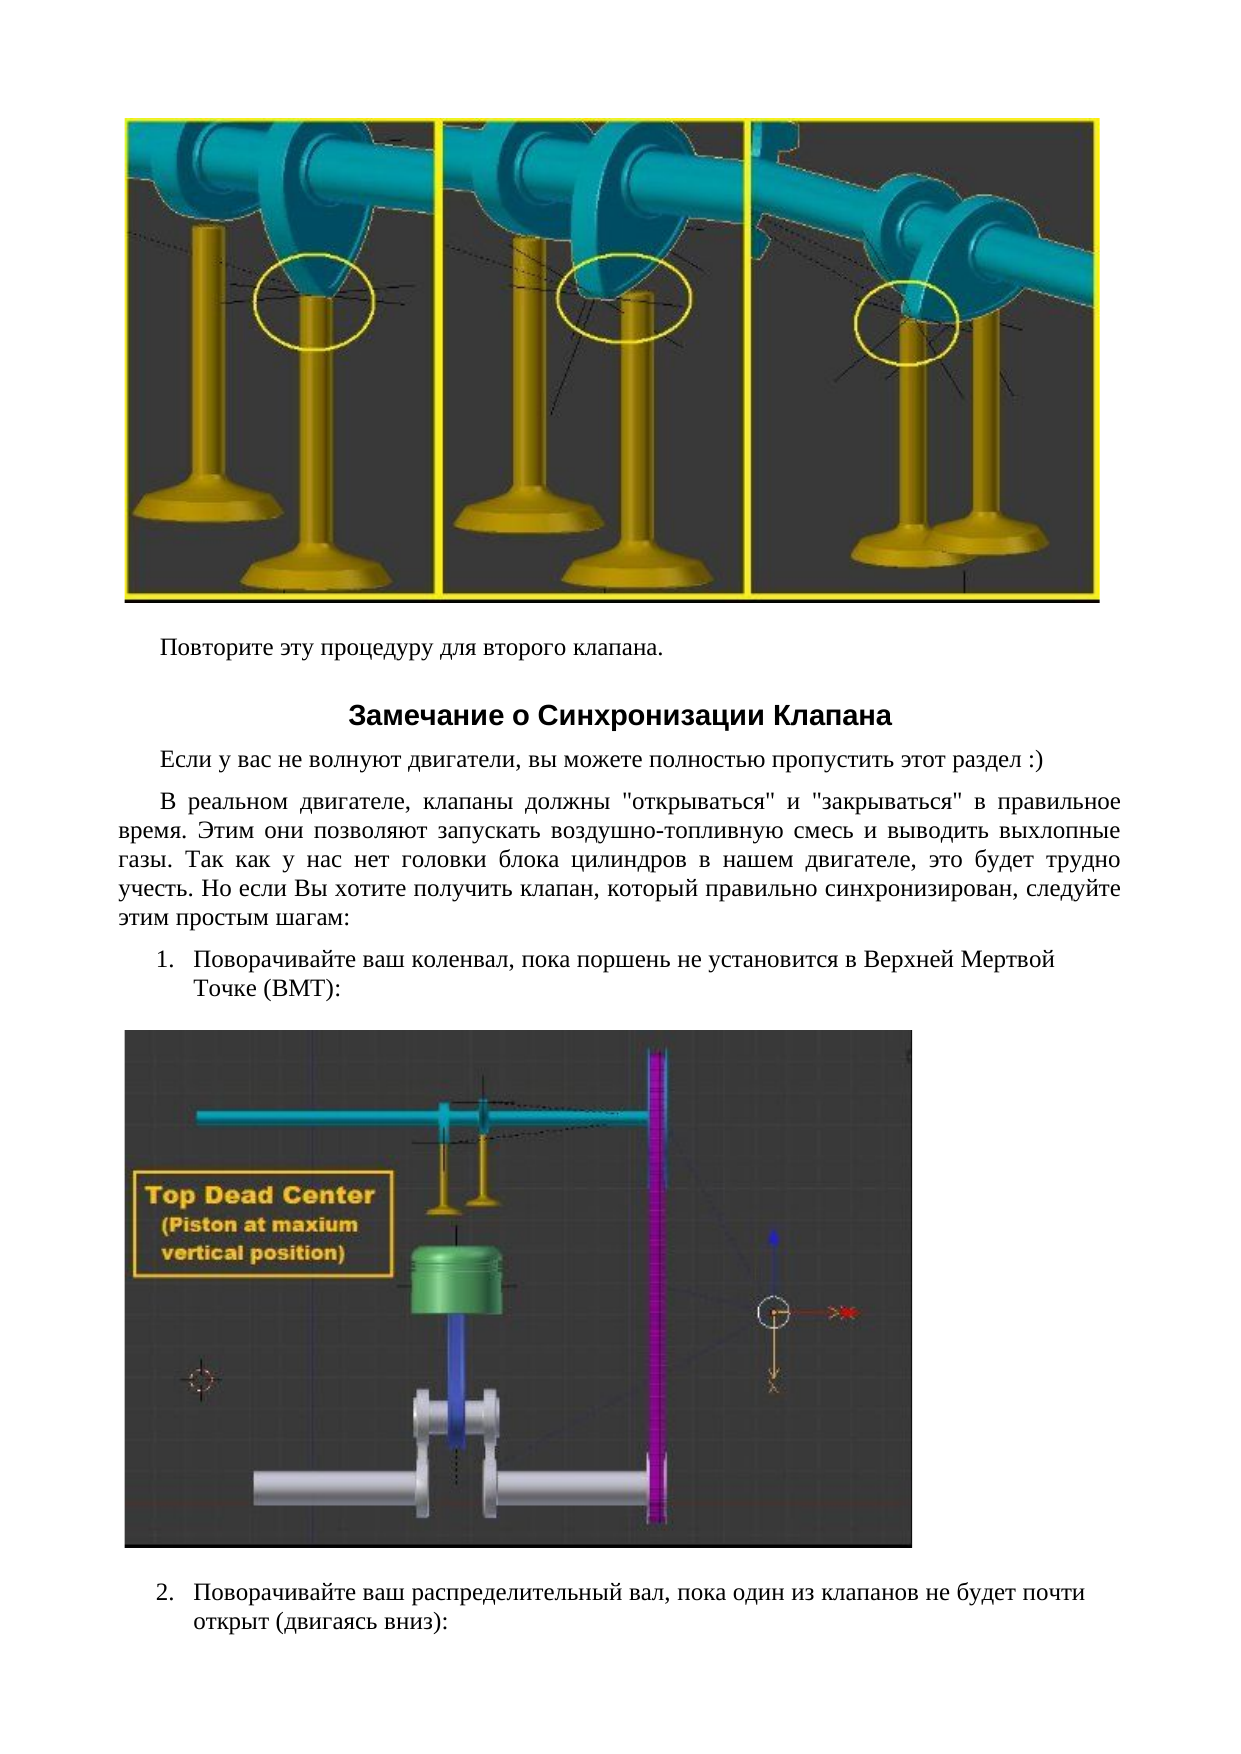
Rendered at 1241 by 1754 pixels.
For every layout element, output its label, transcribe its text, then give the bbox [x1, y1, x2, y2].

text В реальном двигателе, клапаны должны "открываться" и "закрываться" в правильное время. Этим они позволяют запускать воздушно-топливную смесь и выводить выхлопные газы. Так как у нас нет головки блока цилиндров в нашем двигателе, это будет трудно учесть. Но если Вы хотите получить клапан, который правильно синхронизирован, следуйте этим простым шагам: [118, 786, 1122, 931]
subtitle Замечание о Синхронизации Клапана [118, 698, 1122, 732]
list Поворачивайте ваш распределительный вал, пока один из клапанов не будет почти открыт (двигаясь вниз): [156, 1577, 1122, 1635]
picture [124, 118, 1100, 603]
text Если у вас не волнуют двигатели, вы можете полностью пропустить этот раздел :) [118, 744, 1122, 773]
list Поворачивайте ваш коленвал, пока поршень не установится в Верхней Мертвой Точке (ВМТ): [156, 943, 1122, 1002]
picture [124, 1030, 913, 1548]
text Повторите эту процедуру для второго клапана. [118, 632, 1122, 661]
